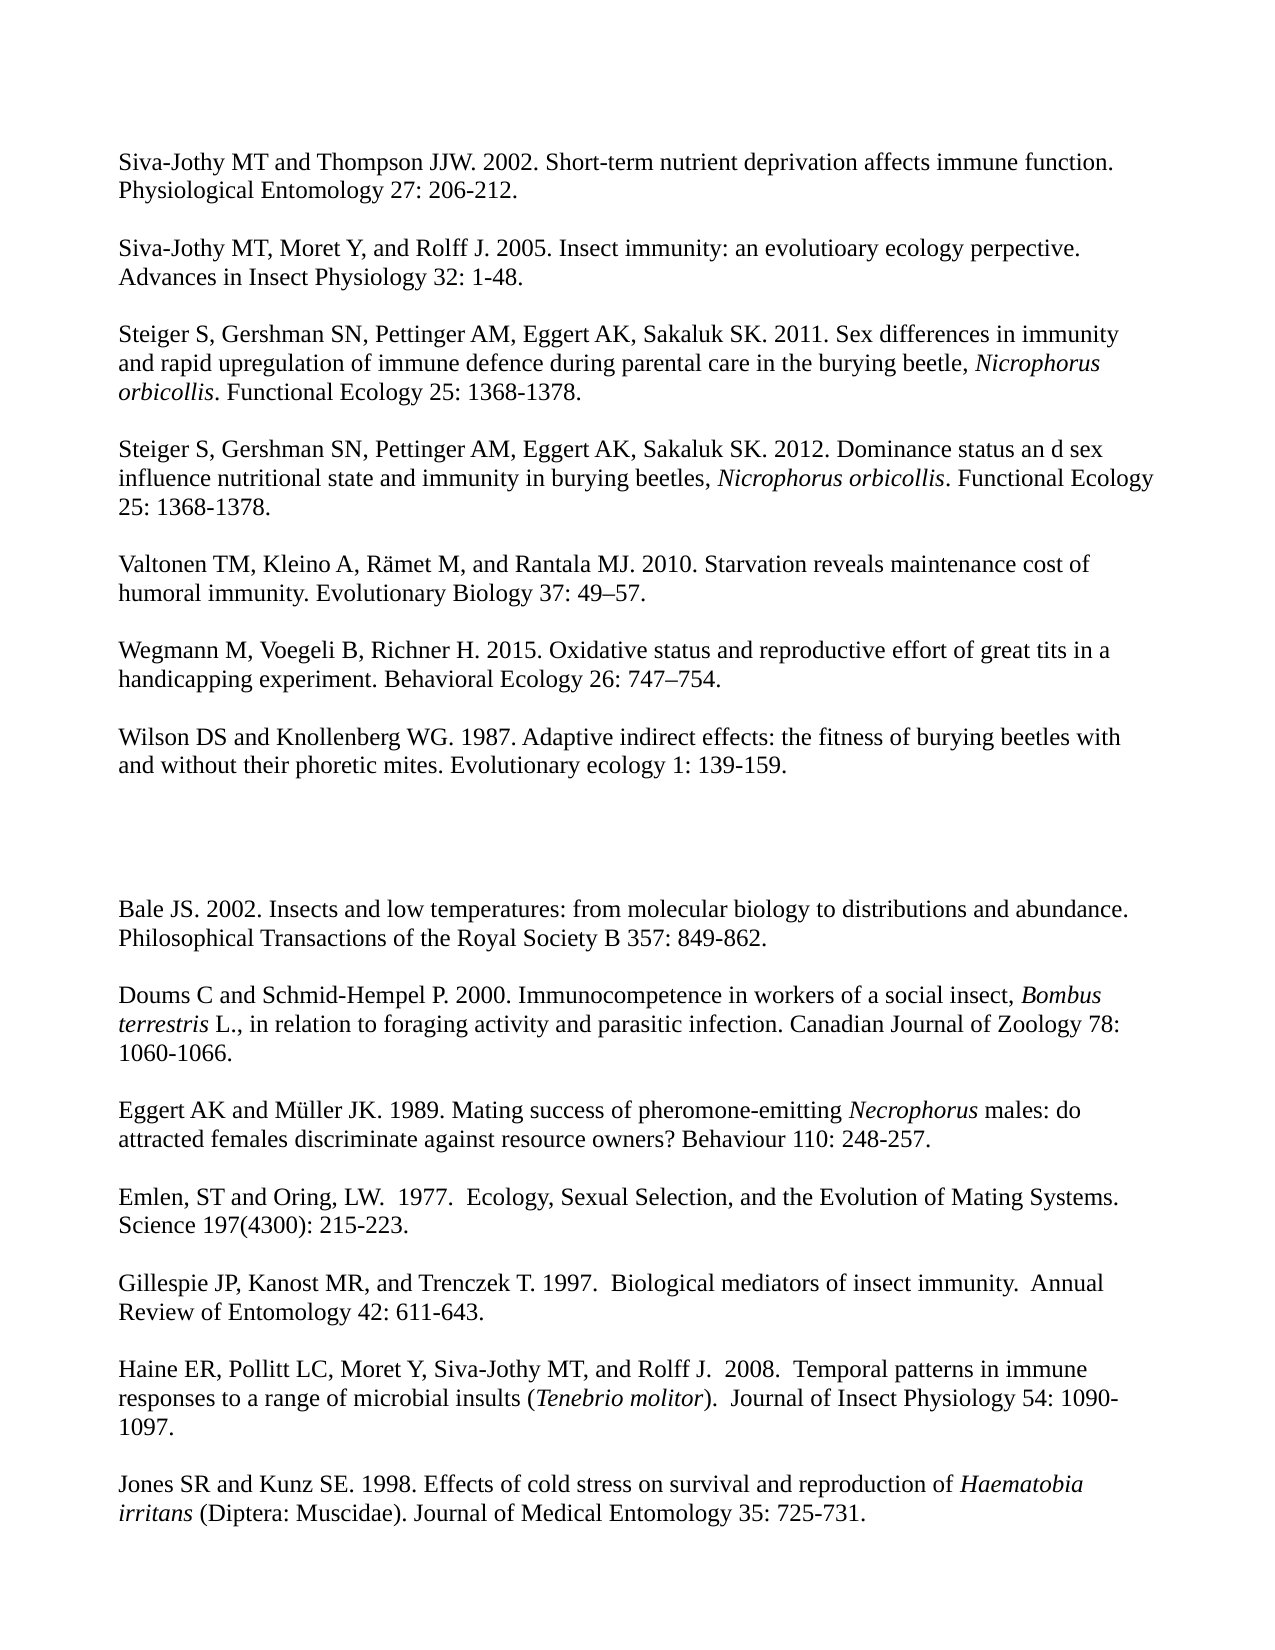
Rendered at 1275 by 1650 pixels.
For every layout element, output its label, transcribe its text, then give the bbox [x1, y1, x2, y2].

text Siva-Jothy MT, Moret Y, and Rolff J. 2005. Insect immunity: an evolutioary ecology perpective. Advances in Insect Physiology 32: 1-48. [118, 233, 1157, 291]
text Steiger S, Gershman SN, Pettinger AM, Eggert AK, Sakaluk SK. 2012. Dominance status an d sex influence nutritional state and immunity in burying beetles, Nicrophorus orbicollis. Functional Ecology 25: 1368-1378. [118, 434, 1157, 521]
text Wegmann M, Voegeli B, Richner H. 2015. Oxidative status and reproductive effort of great tits in a handicapping experiment. Behavioral Ecology 26: 747–754. [118, 636, 1157, 693]
text Valtonen TM, Kleino A, Rämet M, and Rantala MJ. 2010. Starvation reveals maintenance cost of humoral immunity. Evolutionary Biology 37: 49–57. [118, 549, 1157, 607]
text Siva-Jothy MT and Thompson JJW. 2002. Short-term nutrient deprivation affects immune function. Physiological Entomology 27: 206-212. [118, 147, 1157, 204]
text Steiger S, Gershman SN, Pettinger AM, Eggert AK, Sakaluk SK. 2011. Sex differences in immunity and rapid upregulation of immune defence during parental care in the burying beetle, Nicrophorus orbicollis. Functional Ecology 25: 1368-1378. [118, 319, 1157, 406]
text Emlen, ST and Oring, LW. 1977. Ecology, Sexual Selection, and the Evolution of Mating Systems. Science 197(4300): 215-223. [118, 1182, 1157, 1239]
text Wilson DS and Knollenberg WG. 1987. Adaptive indirect effects: the fitness of burying beetles with and without their phoretic mites. Evolutionary ecology 1: 139-159. [118, 722, 1157, 779]
text Haine ER, Pollitt LC, Moret Y, Siva-Jothy MT, and Rolff J. 2008. Temporal patterns in immune responses to a range of microbial insults (Tenebrio molitor). Journal of Insect Physiology 54: 1090-1097. [118, 1354, 1157, 1441]
text Doums C and Schmid-Hempel P. 2000. Immunocompetence in workers of a social insect, Bombus terrestris L., in relation to foraging activity and parasitic infection. Canadian Journal of Zoology 78: 1060-1066. [118, 981, 1157, 1067]
text Jones SR and Kunz SE. 1998. Effects of cold stress on survival and reproduction of Haematobia irritans (Diptera: Muscidae). Journal of Medical Entomology 35: 725-731. [118, 1469, 1157, 1527]
text Bale JS. 2002. Insects and low temperatures: from molecular biology to distributions and abundance. Philosophical Transactions of the Royal Society B 357: 849-862. [118, 894, 1157, 952]
text Gillespie JP, Kanost MR, and Trenczek T. 1997. Biological mediators of insect immunity. Annual Review of Entomology 42: 611-643. [118, 1268, 1157, 1326]
text Eggert AK and Müller JK. 1989. Mating success of pheromone-emitting Necrophorus males: do attracted females discriminate against resource owners? Behaviour 110: 248-257. [118, 1096, 1157, 1153]
